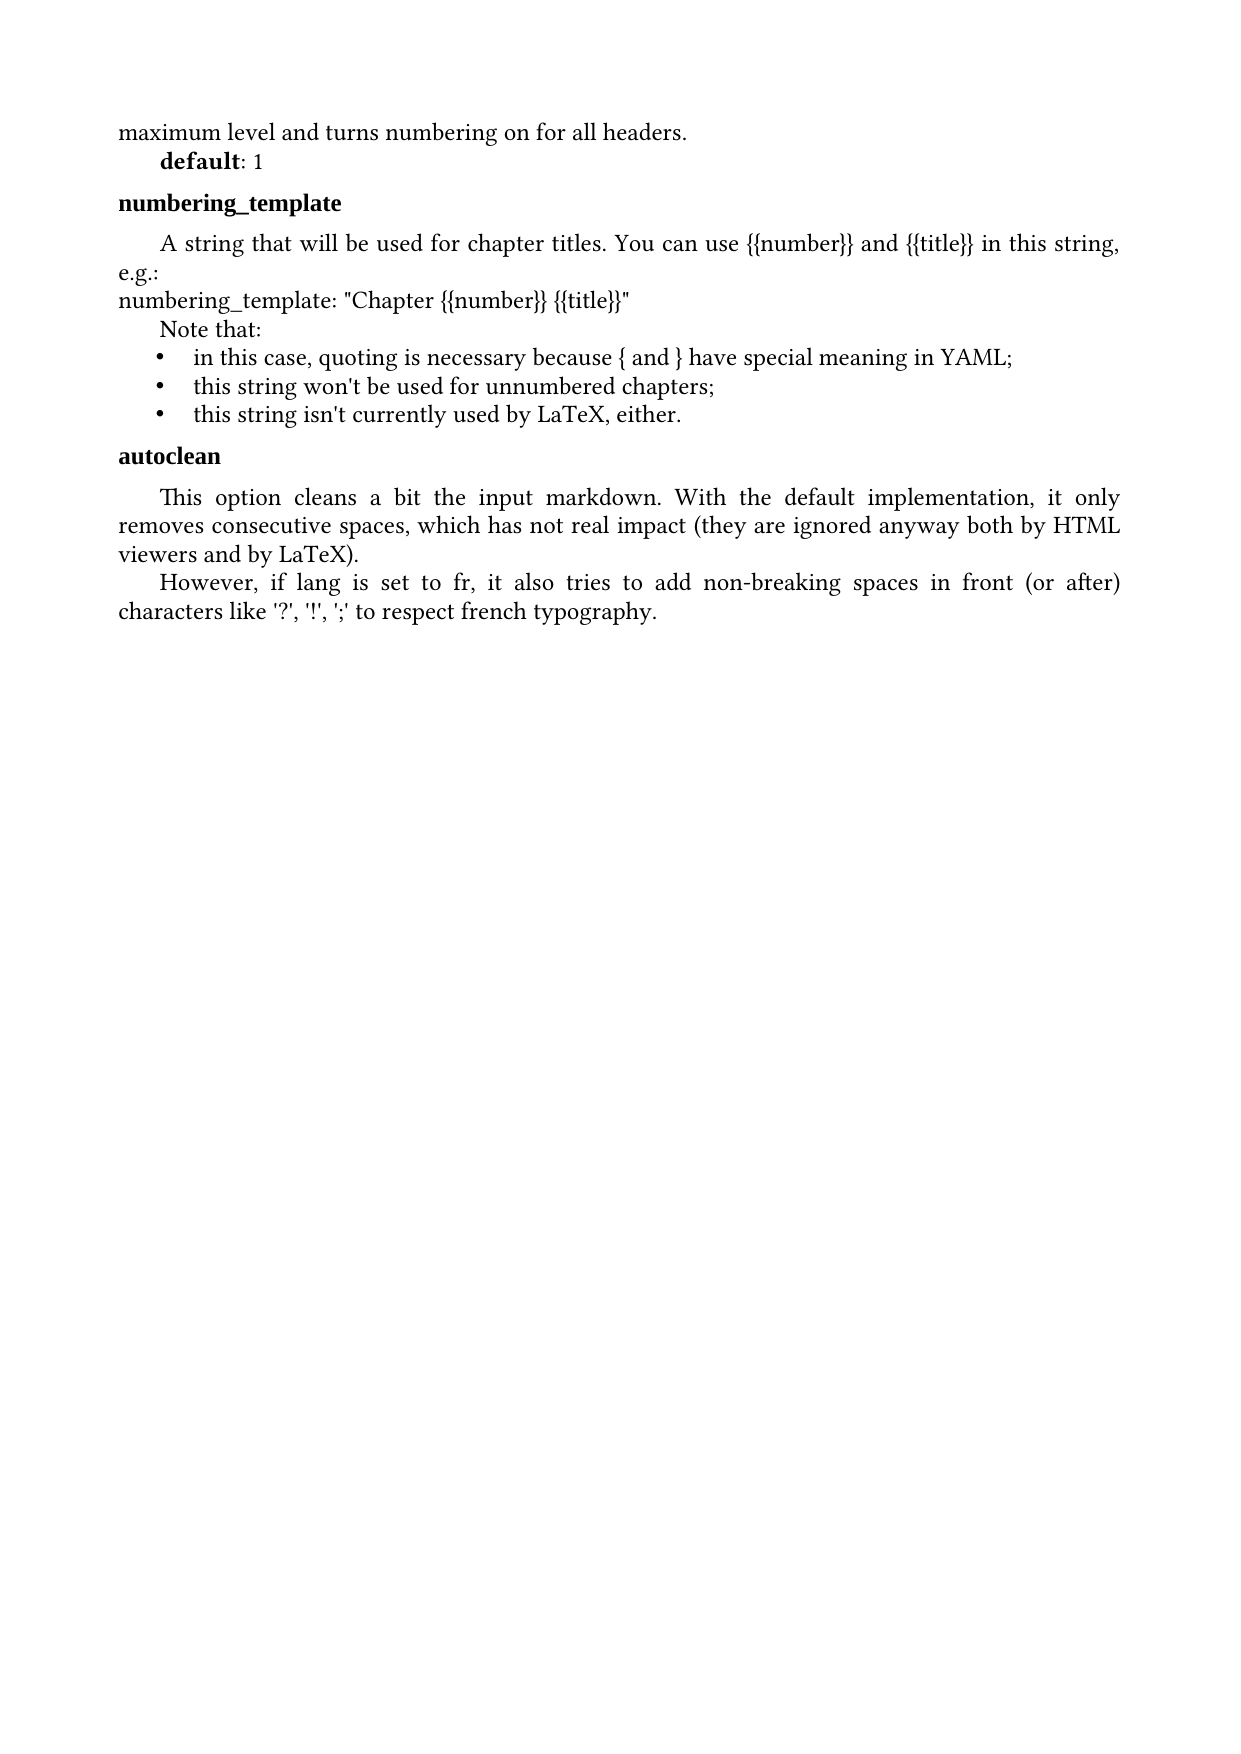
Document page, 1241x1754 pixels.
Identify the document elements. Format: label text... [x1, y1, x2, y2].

text This option cleans a bit the input markdown. With the default implementation, it only removes consecutive spaces, which has not real impact (they are ignored anyway both by HTML viewers and by LaTeX). [118, 482, 1122, 568]
subtitle autoclean [118, 441, 1122, 470]
text maximum level and turns numbering on for all headers. [118, 118, 1122, 147]
text default: 1 [118, 147, 1122, 175]
text numbering_template: "Chapter {{number}} {{title}}" [118, 286, 1122, 314]
text Note that: [118, 314, 1122, 343]
list this string isn't currently used by LaTeX, either. [156, 400, 1122, 429]
text A string that will be used for chapter titles. You can use {{number}} and {{title}} in this string, e.g.: [118, 229, 1122, 286]
text However, if lang is set to fr, it also tries to add non-breaking spaces in front (or after) characters like '?', '!', ';' to respect french typography. [118, 568, 1122, 625]
subtitle numbering_template [118, 188, 1122, 216]
list in this case, quoting is necessary because { and } have special meaning in YAML; [156, 343, 1122, 372]
list this string won't be used for unnumbered chapters; [156, 372, 1122, 400]
